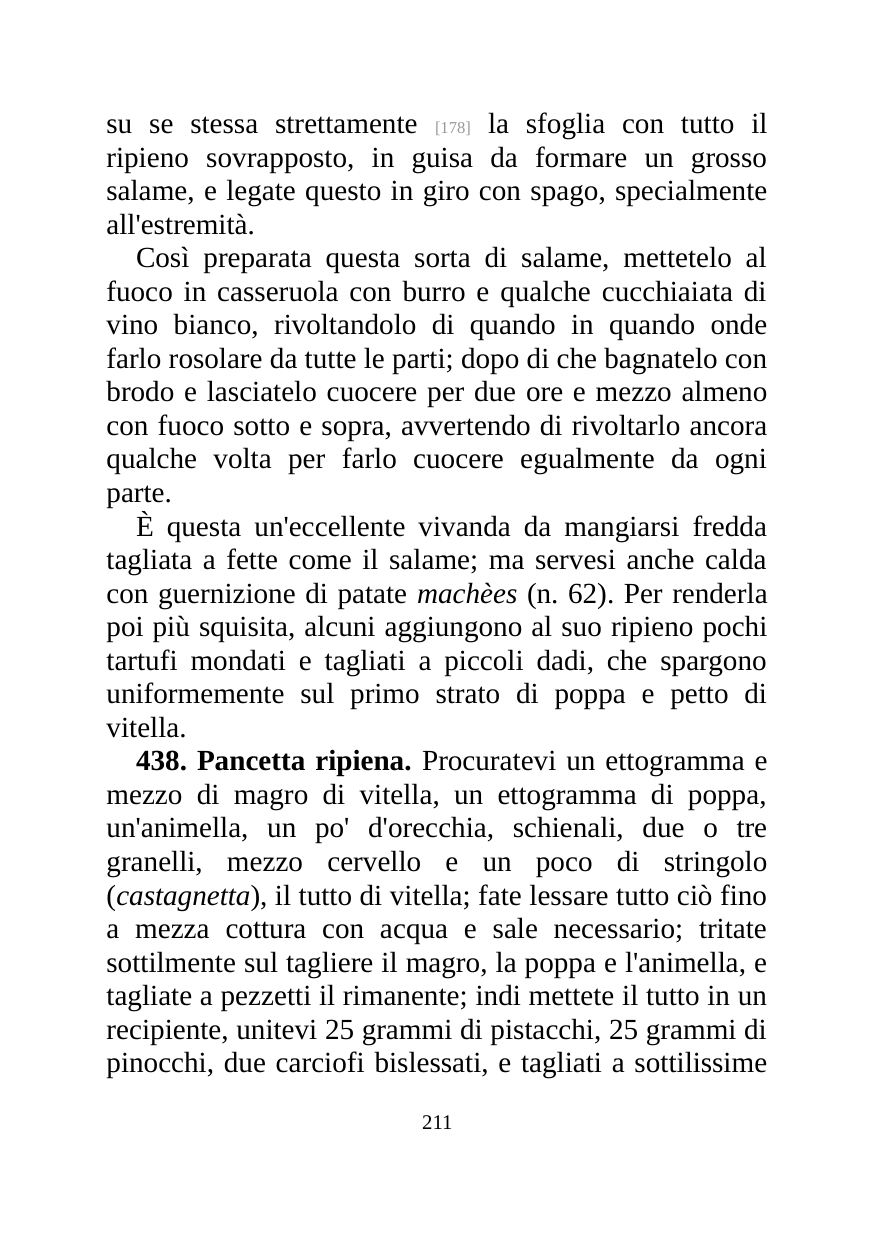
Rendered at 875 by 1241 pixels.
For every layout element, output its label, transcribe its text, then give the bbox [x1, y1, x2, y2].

text Così preparata questa sorta di salame, mettetelo al fuoco in casseruola con burro e qualche cucchiaiata di vino bianco, rivoltandolo di quando in quando onde farlo rosolare da tutte le parti; dopo di che bagnatelo con brodo e lasciatelo cuocere per due ore e mezzo almeno con fuoco sotto e sopra, avvertendo di rivoltarlo ancora qualche volta per farlo cuocere egualmente da ogni parte. [106, 240, 768, 509]
text È questa un'eccellente vivanda da mangiarsi fredda tagliata a fette come il salame; ma servesi anche calda con guernizione di patate machèes (n. 62). Per renderla poi più squisita, alcuni aggiungono al suo ripieno pochi tartufi mondati e tagliati a piccoli dadi, che spargono uniformemente sul primo strato di poppa e petto di vitella. [106, 509, 768, 743]
text su se stessa strettamente [178] la sfoglia con tutto il ripieno sovrapposto, in guisa da formare un grosso salame, e legate questo in giro con spago, specialmente all'estremità. [106, 106, 768, 240]
text 438. Pancetta ripiena. Procuratevi un ettogramma e mezzo di magro di vitella, un ettogramma di poppa, un'animella, un po' d'orecchia, schienali, due o tre granelli, mezzo cervello e un poco di stringolo (castagnetta), il tutto di vitella; fate lessare tutto ciò fino a mezza cottura con acqua e sale necessario; tritate sottilmente sul tagliere il magro, la poppa e l'animella, e tagliate a pezzetti il rimanente; indi mettete il tutto in un recipiente, unitevi 25 grammi di pistacchi, 25 grammi di pinocchi, due carciofi bislessati, e tagliati a sottilissime [106, 743, 768, 1079]
